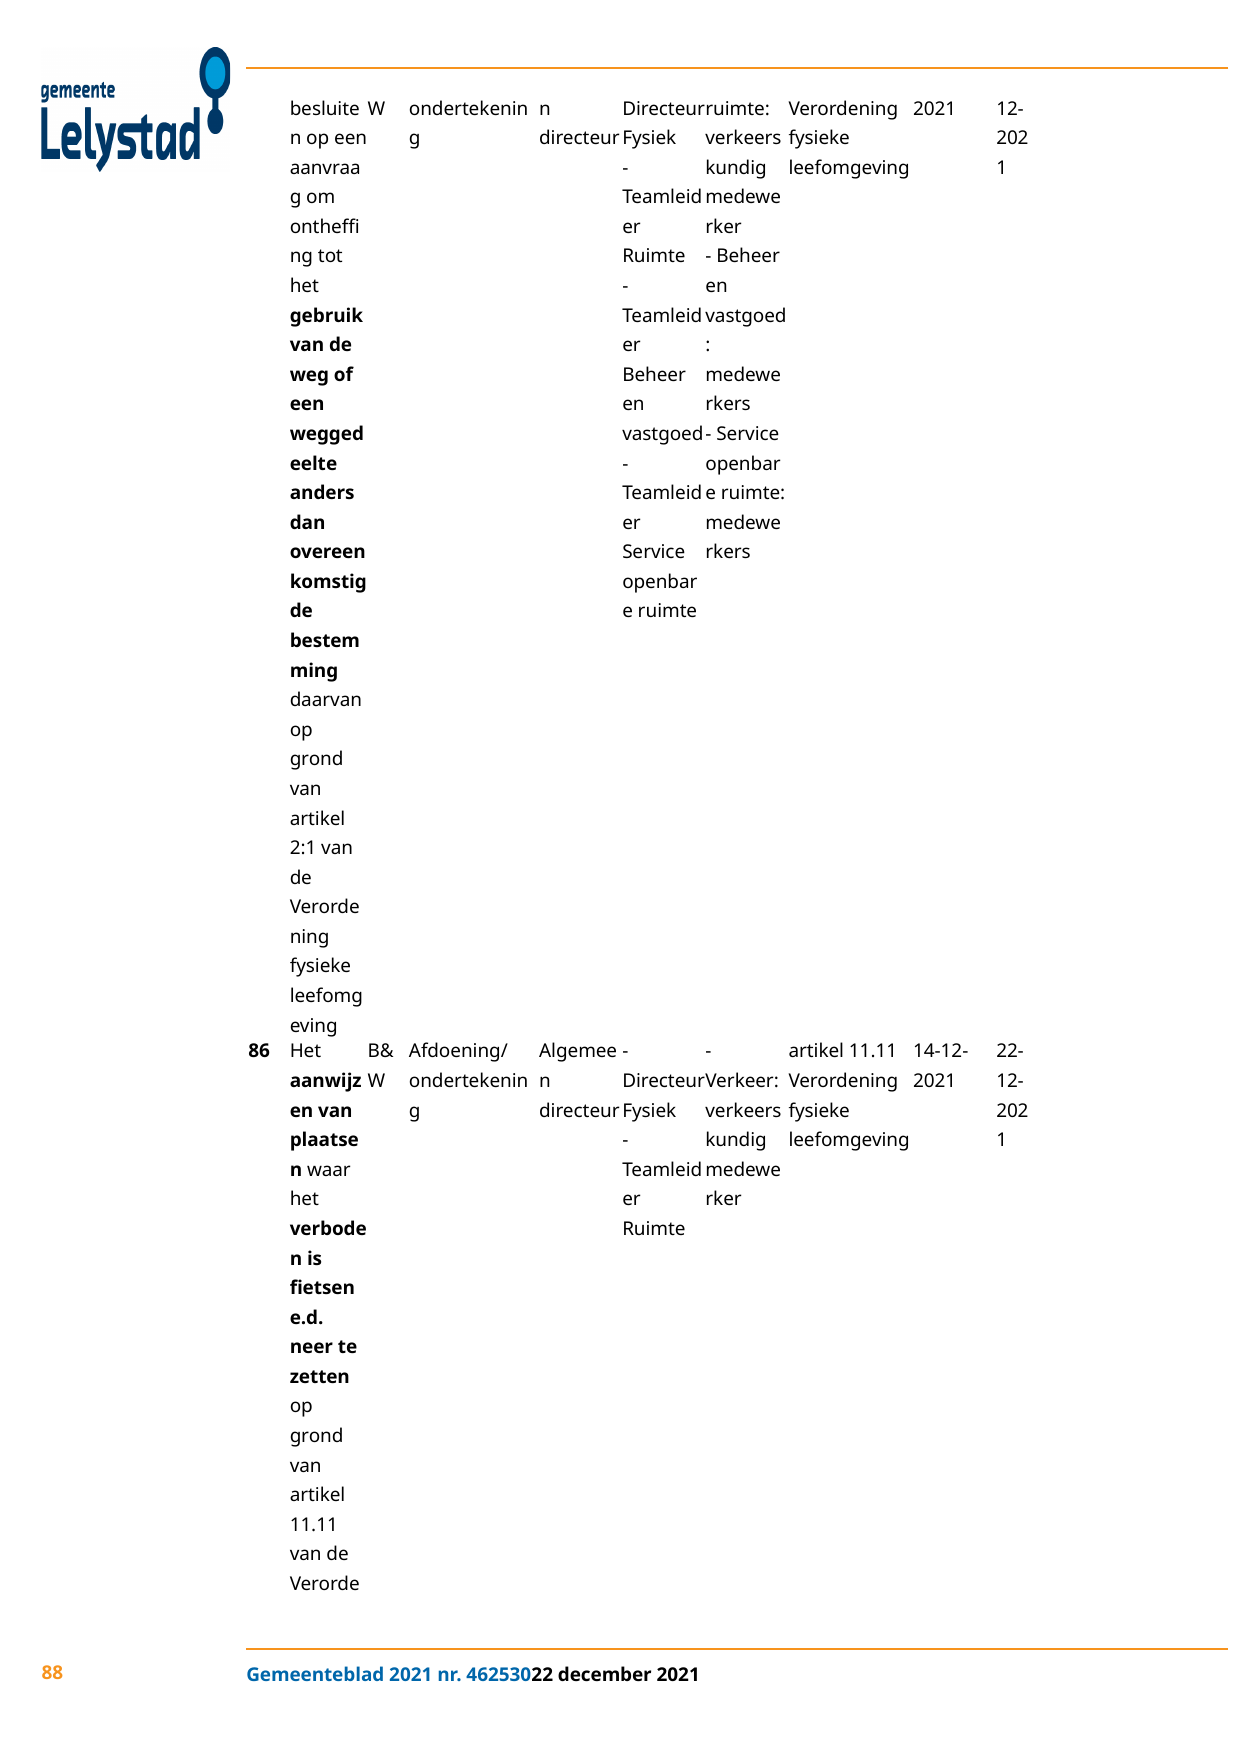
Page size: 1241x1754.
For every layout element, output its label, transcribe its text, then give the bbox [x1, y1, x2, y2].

table_cell artikel 11.11 Verordening fysieke leefomgeving [788, 1038, 913, 1596]
table_cell Algemeen directeur [539, 1038, 622, 1596]
table_cell 12-2021 [996, 95, 1038, 1038]
table_cell Het aanwijzen van plaatsen waar het verboden is fietsen e.d. neer te zetten op grond van artikel 11.11 van de Verorde [290, 1038, 367, 1596]
table_cell Verordening fysieke leefomgeving [788, 95, 913, 1038]
table_cell 22-12-2021 [996, 1038, 1038, 1596]
table_cell - Directeur Fysiek - Teamleider Ruimte [622, 1038, 705, 1596]
picture [41, 47, 231, 172]
table_cell - Verkeer: verkeerskundig medewerker [705, 1038, 788, 1596]
table_cell [248, 95, 289, 1038]
table_cell B&W [367, 1038, 409, 1596]
table_cell [1038, 95, 1152, 1038]
table_cell ruimte: verkeerskundig medewerker - Beheer en vastgoed: medewerkers - Service openbare ruimte: medewerkers [705, 95, 788, 1038]
table_cell [1038, 1038, 1152, 1596]
table_cell Afdoening/ondertekening [409, 1038, 539, 1596]
table_cell 2021 [913, 95, 996, 1038]
table_cell 14-12-2021 [913, 1038, 996, 1596]
table_cell 86 [248, 1038, 289, 1596]
table_cell W [367, 95, 409, 1038]
table_cell ondertekening [409, 95, 539, 1038]
table_cell besluiten op een aanvraag om ontheffing tot het gebruik van de weg of een weggedeelte anders dan overeenkomstig de bestemming daarvan op grond van artikel 2:1 van de Verordening fysieke leefomgeving [290, 95, 367, 1038]
table_cell - Directeur Fysiek - Teamleider Ruimte - Teamleider Beheer en vastgoed - Teamleider Service openbare ruimte [622, 95, 705, 1038]
table_cell n directeur [539, 95, 622, 1038]
